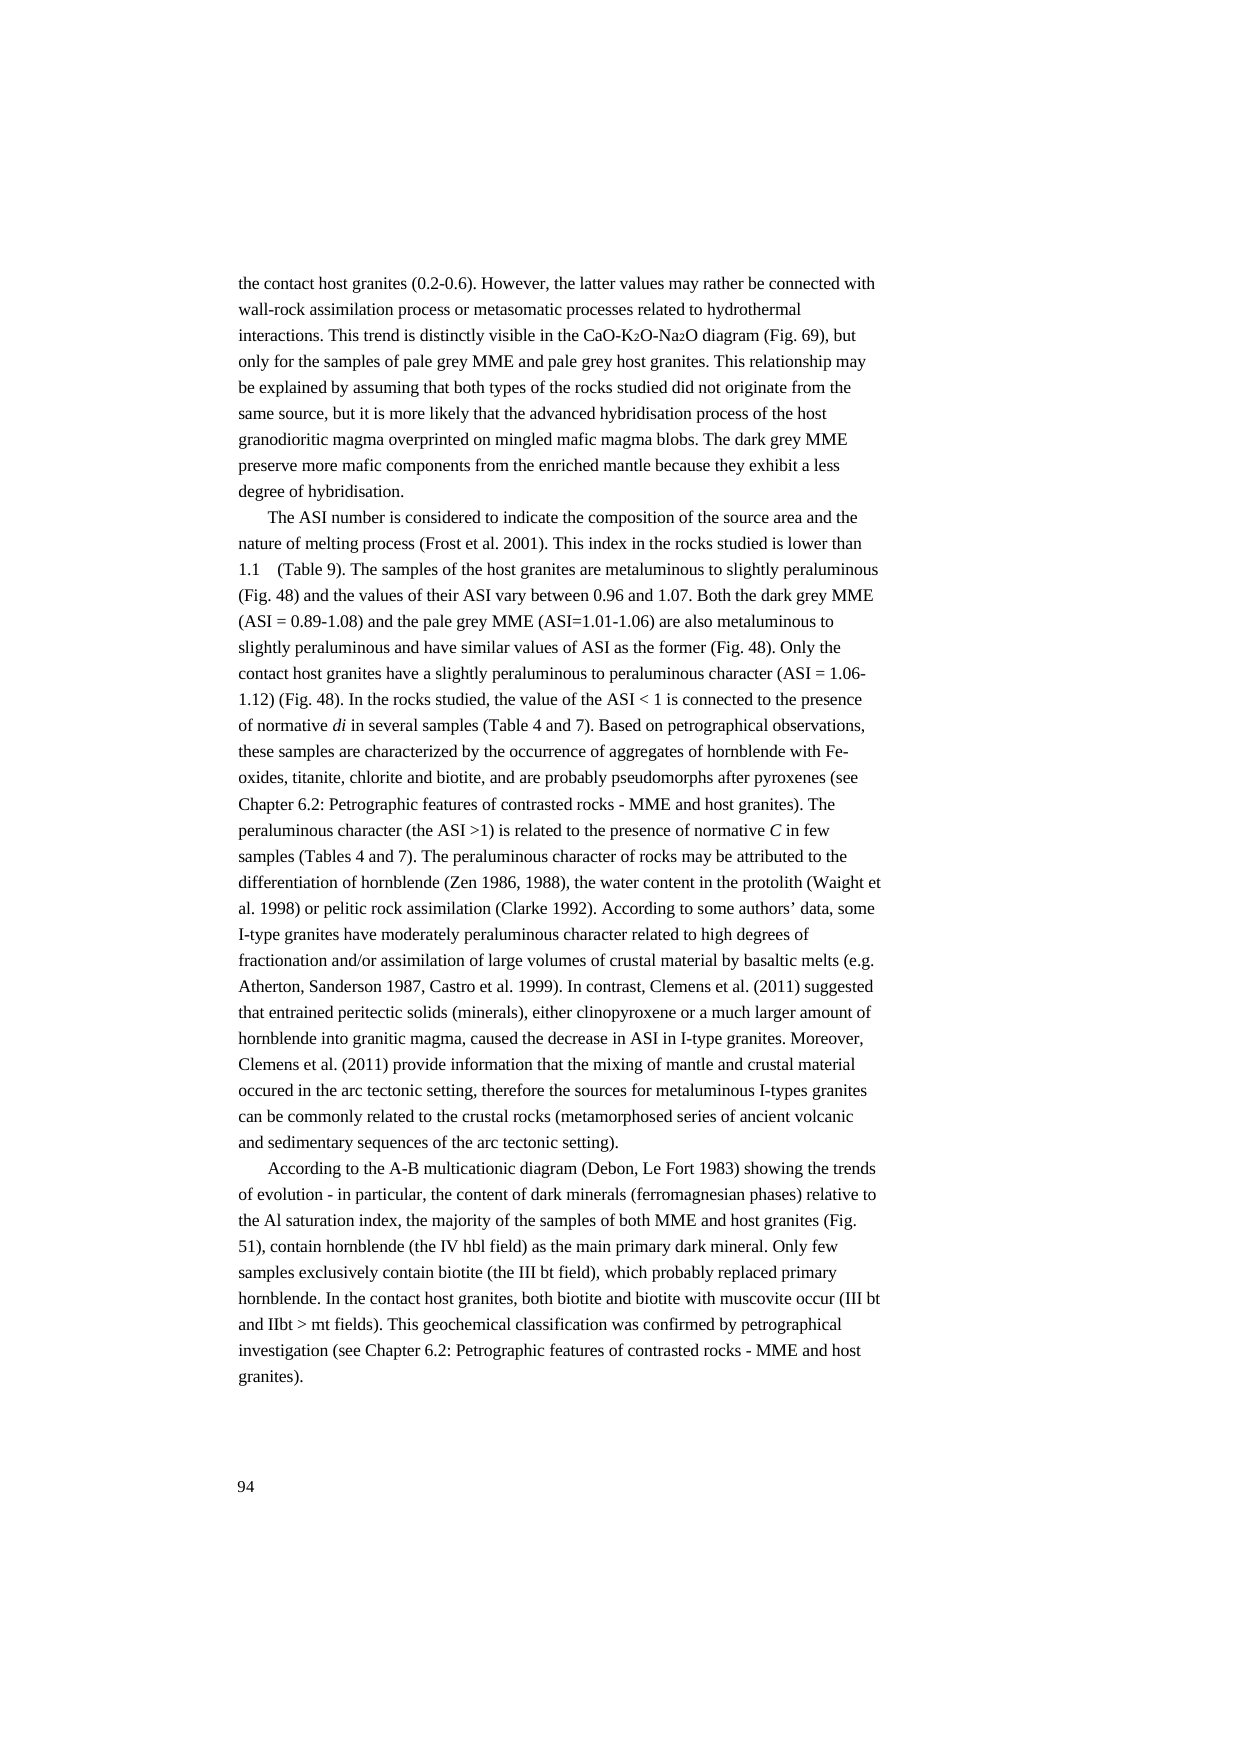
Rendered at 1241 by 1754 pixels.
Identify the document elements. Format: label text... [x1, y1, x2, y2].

text The ASI number is considered to indicate the composition of the source area and the nature of melting process (Frost et al. 2001). This index in the rocks studied is lower than [238, 503, 1003, 555]
list (Table 9). The samples of the host granites are metaluminous to slightly peraluminous (Fig. 48) and the values of their ASI vary between 0.96 and 1.07. Both the dark grey MME (ASI = 0.89-1.08) and the pale grey MME (ASI=1.01-1.06) are also metaluminous to slightly peraluminous and have similar values of ASI as the former (Fig. 48). Only the contact host granites have a slightly peraluminous to peraluminous character (ASI = 1.06- 1.12) (Fig. 48). In the rocks studied, the value of the ASI < 1 is connected to the presence of normative di in several samples (Table 4 and 7). Based on petrographical observations, these samples are characterized by the occurrence of aggregates of hornblende with Fe- oxides, titanite, chlorite and biotite, and are probably pseudomorphs after pyroxenes (see Chapter 6.2: Petrographic features of contrasted rocks - MME and host granites). The peraluminous character (the ASI >1) is related to the presence of normative C in few samples (Tables 4 and 7). The peraluminous character of rocks may be attributed to the differentiation of hornblende (Zen 1986, 1988), the water content in the protolith (Waight et al. 1998) or pelitic rock assimilation (Clarke 1992). According to some authors’ data, some I-type granites have moderately peraluminous character related to high degrees of fractionation and/or assimilation of large volumes of crustal material by basaltic melts (e.g. Atherton, Sanderson 1987, Castro et al. 1999). In contrast, Clemens et al. (2011) suggested that entrained peritectic solids (minerals), either clinopyroxene or a much larger amount of hornblende into granitic magma, caused the decrease in ASI in I-type granites. Moreover, Clemens et al. (2011) provide information that the mixing of mantle and crustal material occured in the arc tectonic setting, therefore the sources for metaluminous I-types granites can be commonly related to the crustal rocks (metamorphosed series of ancient volcanic and sedimentary sequences of the arc tectonic setting). [238, 555, 1003, 1154]
text According to the A-B multicationic diagram (Debon, Le Fort 1983) showing the trends of evolution - in particular, the content of dark minerals (ferromagnesian phases) relative to the Al saturation index, the majority of the samples of both MME and host granites (Fig. 51), contain hornblende (the IV hbl field) as the main primary dark mineral. Only few samples exclusively contain biotite (the III bt field), which probably replaced primary hornblende. In the contact host granites, both biotite and biotite with muscovite occur (III bt and IIbt > mt fields). This geochemical classification was confirmed by petrographical investigation (see Chapter 6.2: Petrographic features of contrasted rocks - MME and host granites). [238, 1154, 1003, 1388]
text the contact host granites (0.2-0.6). However, the latter values may rather be connected with wall-rock assimilation process or metasomatic processes related to hydrothermal interactions. This trend is distinctly visible in the CaO-K2O-Na2O diagram (Fig. 69), but only for the samples of pale grey MME and pale grey host granites. This relationship may be explained by assuming that both types of the rocks studied did not originate from the same source, but it is more likely that the advanced hybridisation process of the host granodioritic magma overprinted on mingled mafic magma blobs. The dark grey MME preserve more mafic components from the enriched mantle because they exhibit a less degree of hybridisation. [238, 268, 1005, 503]
text 94 [237, 1479, 254, 1496]
